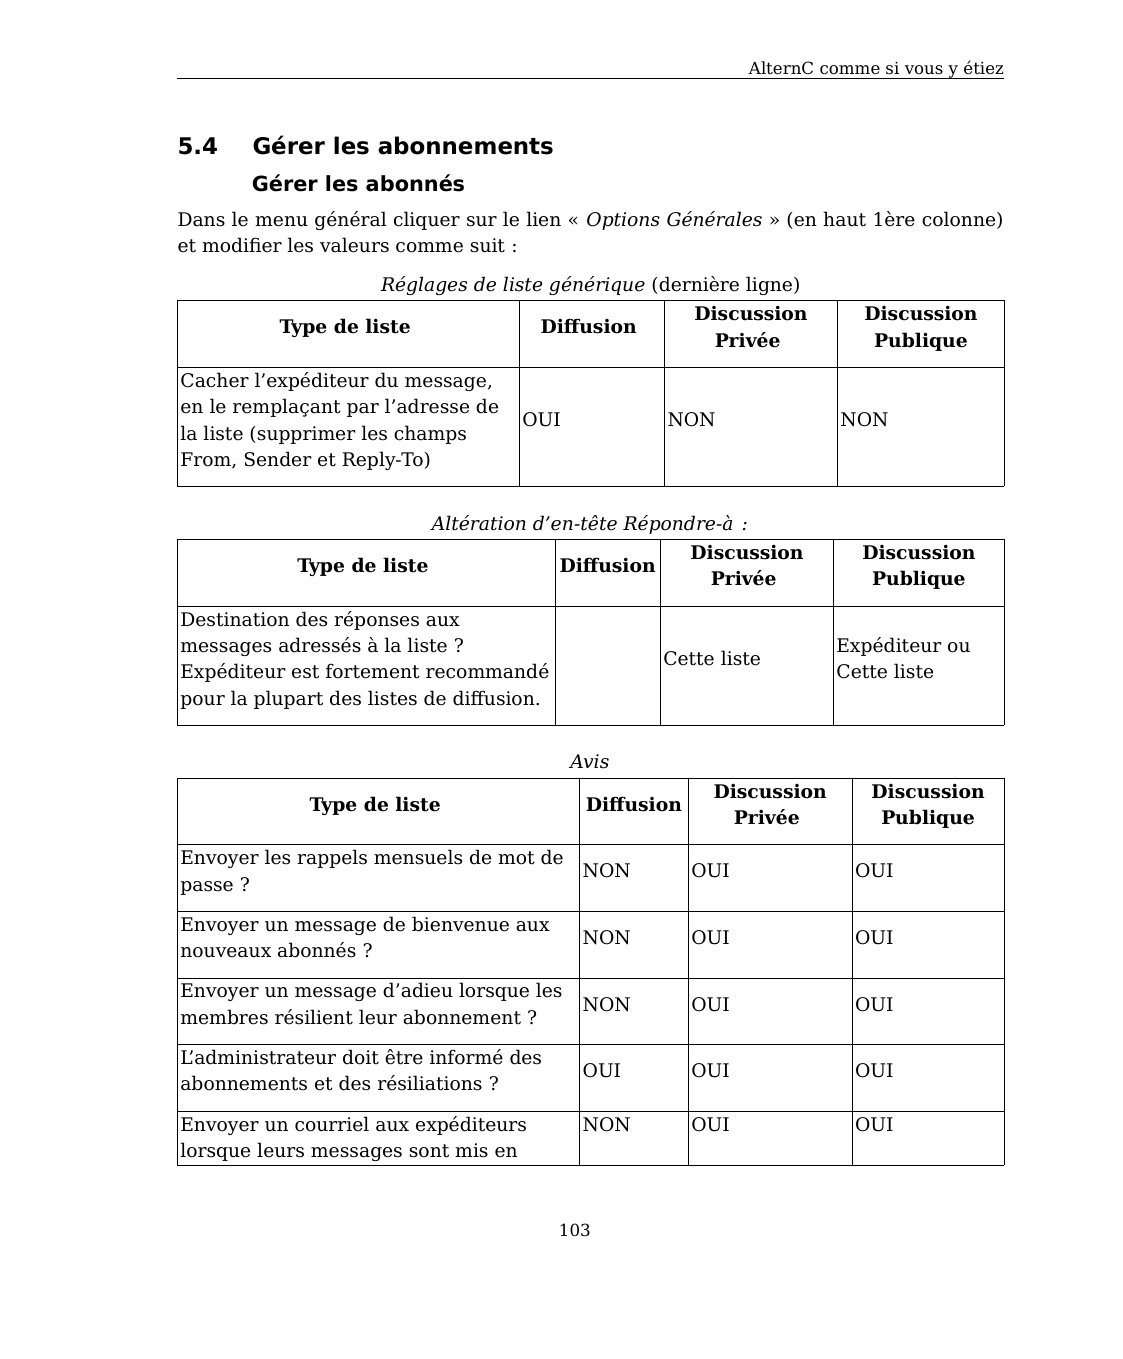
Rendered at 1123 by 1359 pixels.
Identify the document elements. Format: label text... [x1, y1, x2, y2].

table_cell OUI [689, 845, 852, 911]
table_header Type de liste [178, 540, 555, 606]
table_cell Destination des réponses aux messages adressés à la liste ? Expéditeur est fortement recommandé pour la plupart des listes de diffusion. [178, 607, 555, 725]
table_cell OUI [689, 912, 852, 977]
table_cell NON [838, 368, 1004, 486]
table_cell Envoyer un message de bienvenue aux nouveaux abonnés ? [178, 912, 579, 977]
table_cell Envoyer les rappels mensuels de mot de passe ? [178, 845, 579, 911]
table_header Discussion Privée [689, 779, 852, 844]
table_header Diffusion [580, 779, 688, 844]
table_header Diffusion [556, 540, 660, 606]
table_header Type de liste [178, 301, 519, 367]
text Réglages de liste générique (dernière ligne) [177, 274, 1004, 296]
table_cell [556, 607, 660, 725]
table_cell OUI [853, 1045, 1004, 1111]
table_cell OUI [689, 1112, 852, 1165]
table_cell Envoyer un message d’adieu lorsque les membres résilient leur abonnement ? [178, 979, 579, 1044]
table_cell OUI [853, 912, 1004, 977]
table_cell Envoyer un courriel aux expéditeurs lorsque leurs messages sont mis en [178, 1112, 579, 1165]
table_cell OUI [853, 1112, 1004, 1165]
table_cell Cacher l’expéditeur du message, en le remplaçant par l’adresse de la liste (supprimer les champs From, Sender et Reply-To) [178, 368, 519, 486]
table_cell NON [580, 845, 688, 911]
table_header Discussion Publique [834, 540, 1004, 606]
subtitle Gérer les abonnements [177, 133, 1004, 160]
table_header Discussion Publique [853, 779, 1004, 844]
subtitle Gérer les abonnés [252, 172, 1004, 196]
text Avis [177, 751, 1004, 773]
table_cell OUI [853, 845, 1004, 911]
table_cell NON [580, 979, 688, 1044]
table_cell OUI [580, 1045, 688, 1111]
table_cell NON [580, 912, 688, 977]
text Altération d’en-tête Répondre-à : [177, 512, 1004, 534]
table_header Discussion Privée [661, 540, 833, 606]
table_header Type de liste [178, 779, 579, 844]
text Dans le menu général cliquer sur le lien « Options Générales » (en haut 1ère colonne) et modifier les valeurs comme suit : [177, 209, 1004, 257]
table_header Diffusion [520, 301, 664, 367]
table_cell NON [580, 1112, 688, 1165]
table_cell NON [665, 368, 837, 486]
table_cell Cette liste [661, 607, 833, 725]
table_cell OUI [520, 368, 664, 486]
table_cell OUI [689, 1045, 852, 1111]
table_cell Expéditeur ou Cette liste [834, 607, 1004, 725]
table_cell OUI [853, 979, 1004, 1044]
table_header Discussion Privée [665, 301, 837, 367]
table_header Discussion Publique [838, 301, 1004, 367]
table_cell OUI [689, 979, 852, 1044]
table_cell L’administrateur doit être informé des abonnements et des résiliations ? [178, 1045, 579, 1111]
